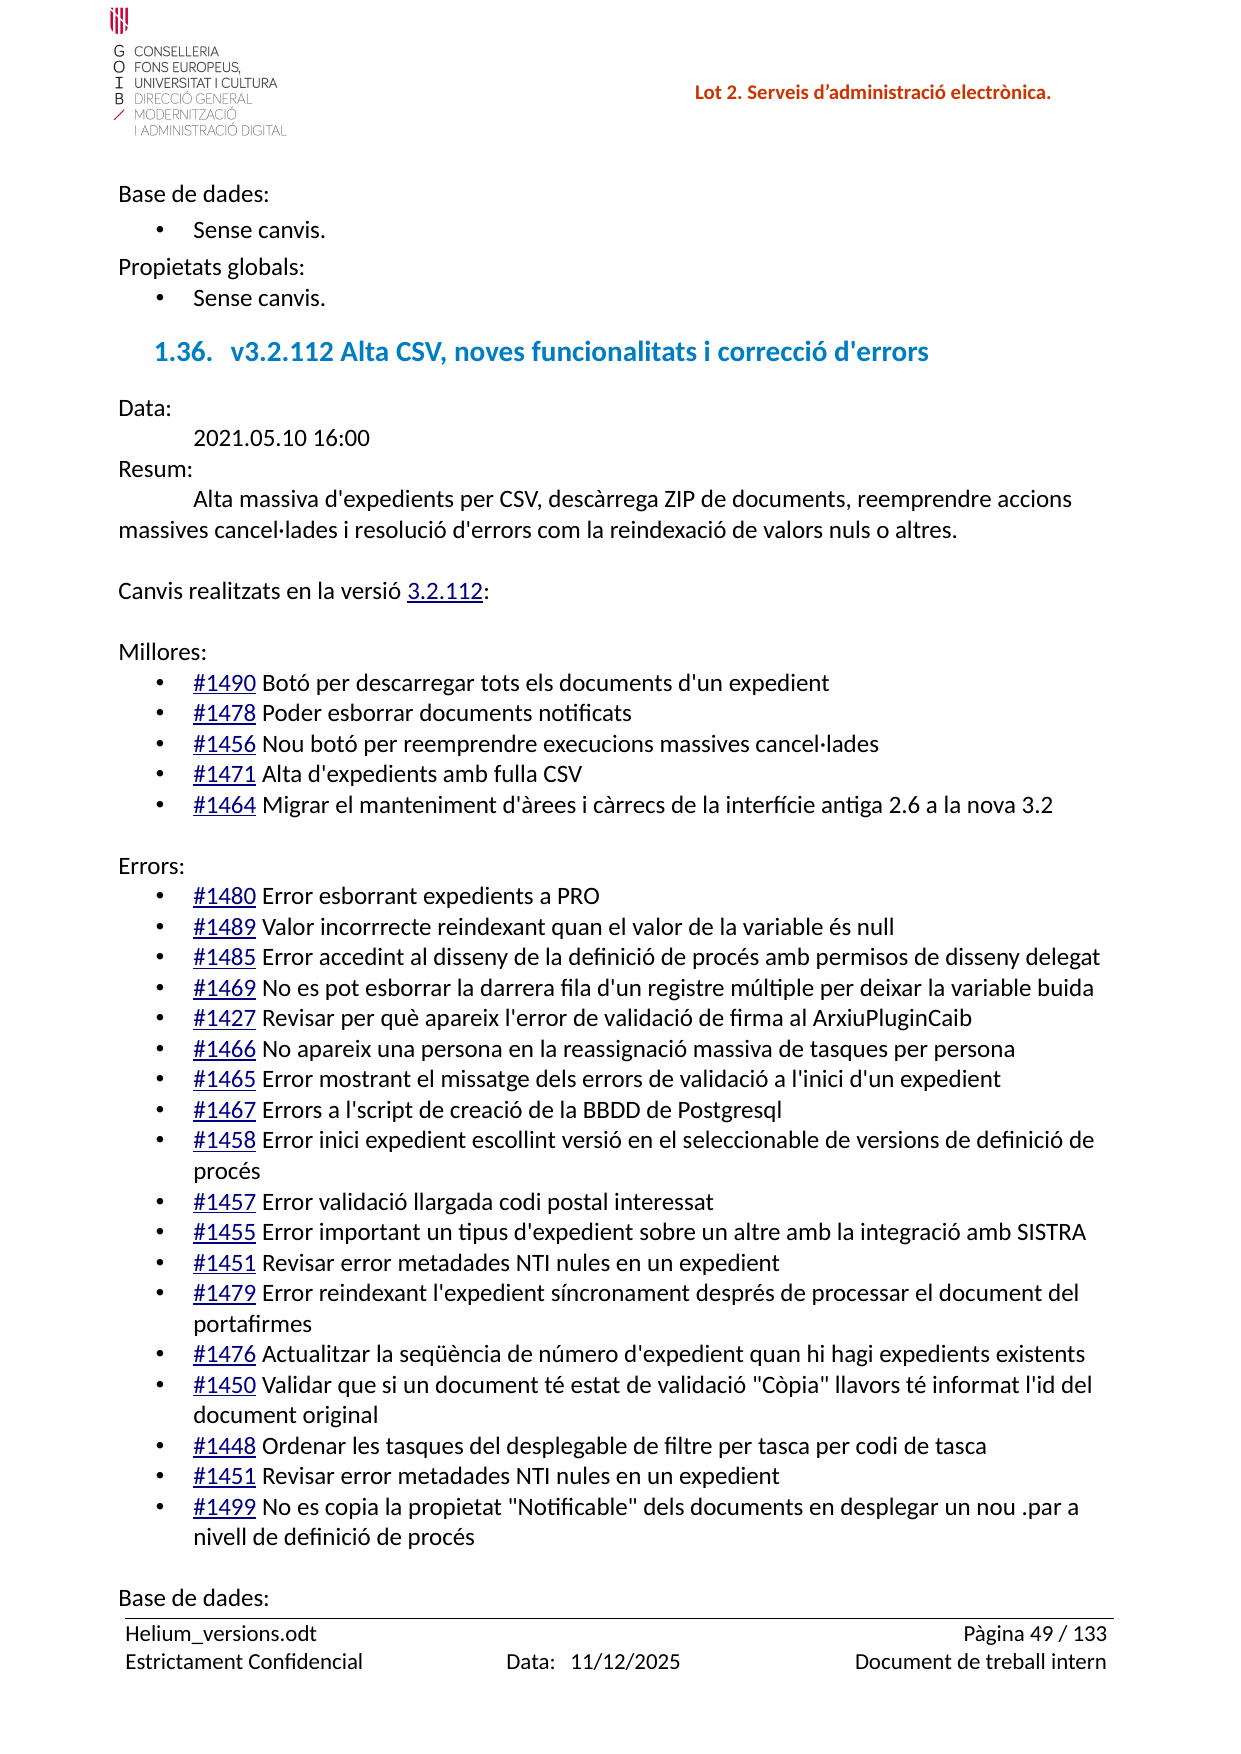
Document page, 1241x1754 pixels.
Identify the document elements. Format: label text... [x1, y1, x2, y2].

list #1448 Ordenar les tasques del desplegable de filtre per tasca per codi de tasca [156, 1430, 1122, 1460]
list #1427 Revisar per què apareix l'error de validació de firma al ArxiuPluginCaib [156, 1002, 1122, 1033]
text Propietats globals: [118, 251, 1122, 282]
subtitle v3.2.112 Alta CSV, noves funcionalitats i correcció d'errors [153, 333, 1122, 368]
list #1489 Valor incorrrecte reindexant quan el valor de la variable és null [156, 911, 1122, 941]
text Errors: [118, 850, 1122, 880]
list #1451 Revisar error metadades NTI nules en un expedient [156, 1247, 1122, 1277]
text Alta massiva d'expedients per CSV, descàrrega ZIP de documents, reemprendre accions massives cancel·lades i resolució d'errors com la reindexació de valors nuls o altres. [118, 484, 1122, 545]
list Sense canvis. [156, 215, 1122, 245]
list #1456 Nou botó per reemprendre execucions massives cancel·lades [156, 728, 1122, 758]
list #1499 No es copia la propietat "Notificable" dels documents en desplegar un nou .par a nivell de definició de procés [156, 1491, 1122, 1552]
text Base de dades: [118, 1582, 1122, 1613]
text Data: [118, 392, 1122, 423]
list #1464 Migrar el manteniment d'àrees i càrrecs de la interfície antiga 2.6 a la nova 3.2 [156, 789, 1122, 819]
list #1471 Alta d'expedients amb fulla CSV [156, 758, 1122, 789]
list #1450 Validar que si un document té estat de validació "Còpia" llavors té informat l'id del document original [156, 1369, 1122, 1430]
list #1478 Poder esborrar documents notificats [156, 697, 1122, 728]
list #1465 Error mostrant el missatge dels errors de validació a l'inici d'un expedient [156, 1063, 1122, 1094]
list #1451 Revisar error metadades NTI nules en un expedient [156, 1460, 1122, 1491]
text Canvis realitzats en la versió 3.2.112: [118, 575, 1122, 606]
list #1467 Errors a l'script de creació de la BBDD de Postgresql [156, 1094, 1122, 1124]
list #1485 Error accedint al disseny de la definició de procés amb permisos de disseny delegat [156, 941, 1122, 972]
text Resum: [118, 453, 1122, 484]
list #1479 Error reindexant l'expedient síncronament després de processar el document del portafirmes [156, 1277, 1122, 1338]
list #1490 Botó per descarregar tots els documents d'un expedient [156, 667, 1122, 697]
picture [100, 0, 297, 144]
text 2021.05.10 16:00 [118, 423, 1122, 453]
text Base de dades: [118, 178, 1122, 209]
list #1480 Error esborrant expedients a PRO [156, 880, 1122, 911]
list #1458 Error inici expedient escollint versió en el seleccionable de versions de definició de procés [156, 1124, 1122, 1186]
text Millores: [118, 636, 1122, 667]
list #1455 Error important un tipus d'expedient sobre un altre amb la integració amb SISTRA [156, 1216, 1122, 1247]
list #1466 No apareix una persona en la reassignació massiva de tasques per persona [156, 1033, 1122, 1063]
list #1469 No es pot esborrar la darrera fila d'un registre múltiple per deixar la variable buida [156, 972, 1122, 1002]
list Sense canvis. [156, 282, 1122, 312]
list #1457 Error validació llargada codi postal interessat [156, 1186, 1122, 1216]
list #1476 Actualitzar la seqüència de número d'expedient quan hi hagi expedients existents [156, 1338, 1122, 1369]
